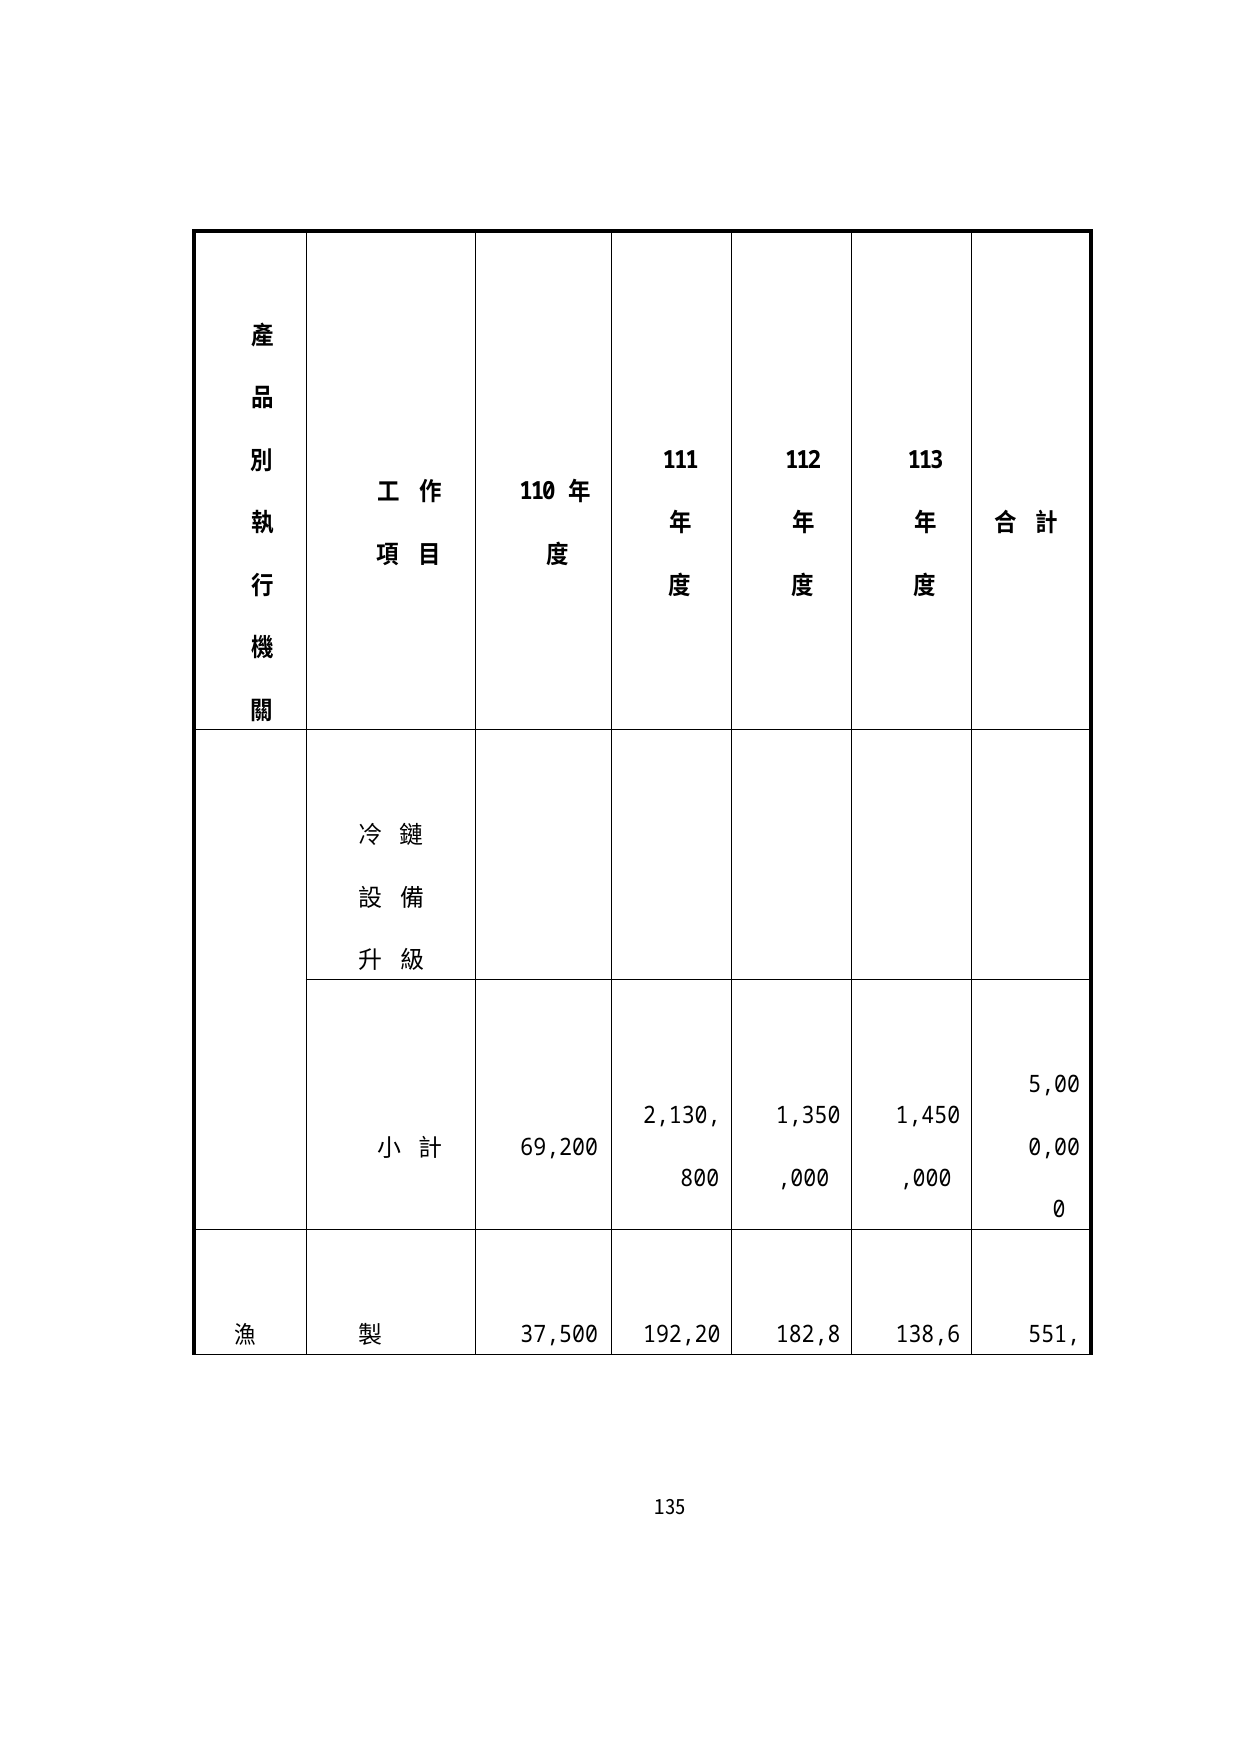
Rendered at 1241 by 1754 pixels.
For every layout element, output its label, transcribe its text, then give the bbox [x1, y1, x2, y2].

table_cell [612, 730, 731, 979]
table_cell 冷鏈設備升級 [307, 730, 475, 979]
table_cell [476, 730, 611, 979]
table_cell 1,450,000 [852, 980, 971, 1229]
table_cell [972, 730, 1089, 979]
table_cell 小計 [307, 980, 475, 1229]
table_cell [196, 730, 306, 1229]
table_header 工作項目 [307, 233, 475, 729]
table_cell 5,000,000 [972, 980, 1089, 1229]
table_cell [732, 730, 851, 979]
table_cell 製 [307, 1230, 475, 1354]
table_cell 漁 [196, 1230, 306, 1354]
table_cell [852, 730, 971, 979]
table_cell 182,8 [732, 1230, 851, 1354]
table_cell 138,6 [852, 1230, 971, 1354]
table_cell 69,200 [476, 980, 611, 1229]
table_cell 551, [972, 1230, 1089, 1354]
table_cell 1,350,000 [732, 980, 851, 1229]
table_header 112年度 [732, 233, 851, 729]
table_cell 192,20 [612, 1230, 731, 1354]
table_cell 37,500 [476, 1230, 611, 1354]
table_header 產品別 執行機關 [196, 233, 306, 729]
table_header 113年度 [852, 233, 971, 729]
table_cell 2,130,800 [612, 980, 731, 1229]
table_header 合計 [972, 233, 1089, 729]
table_header 110年度 [476, 233, 611, 729]
table_header 111年度 [612, 233, 731, 729]
